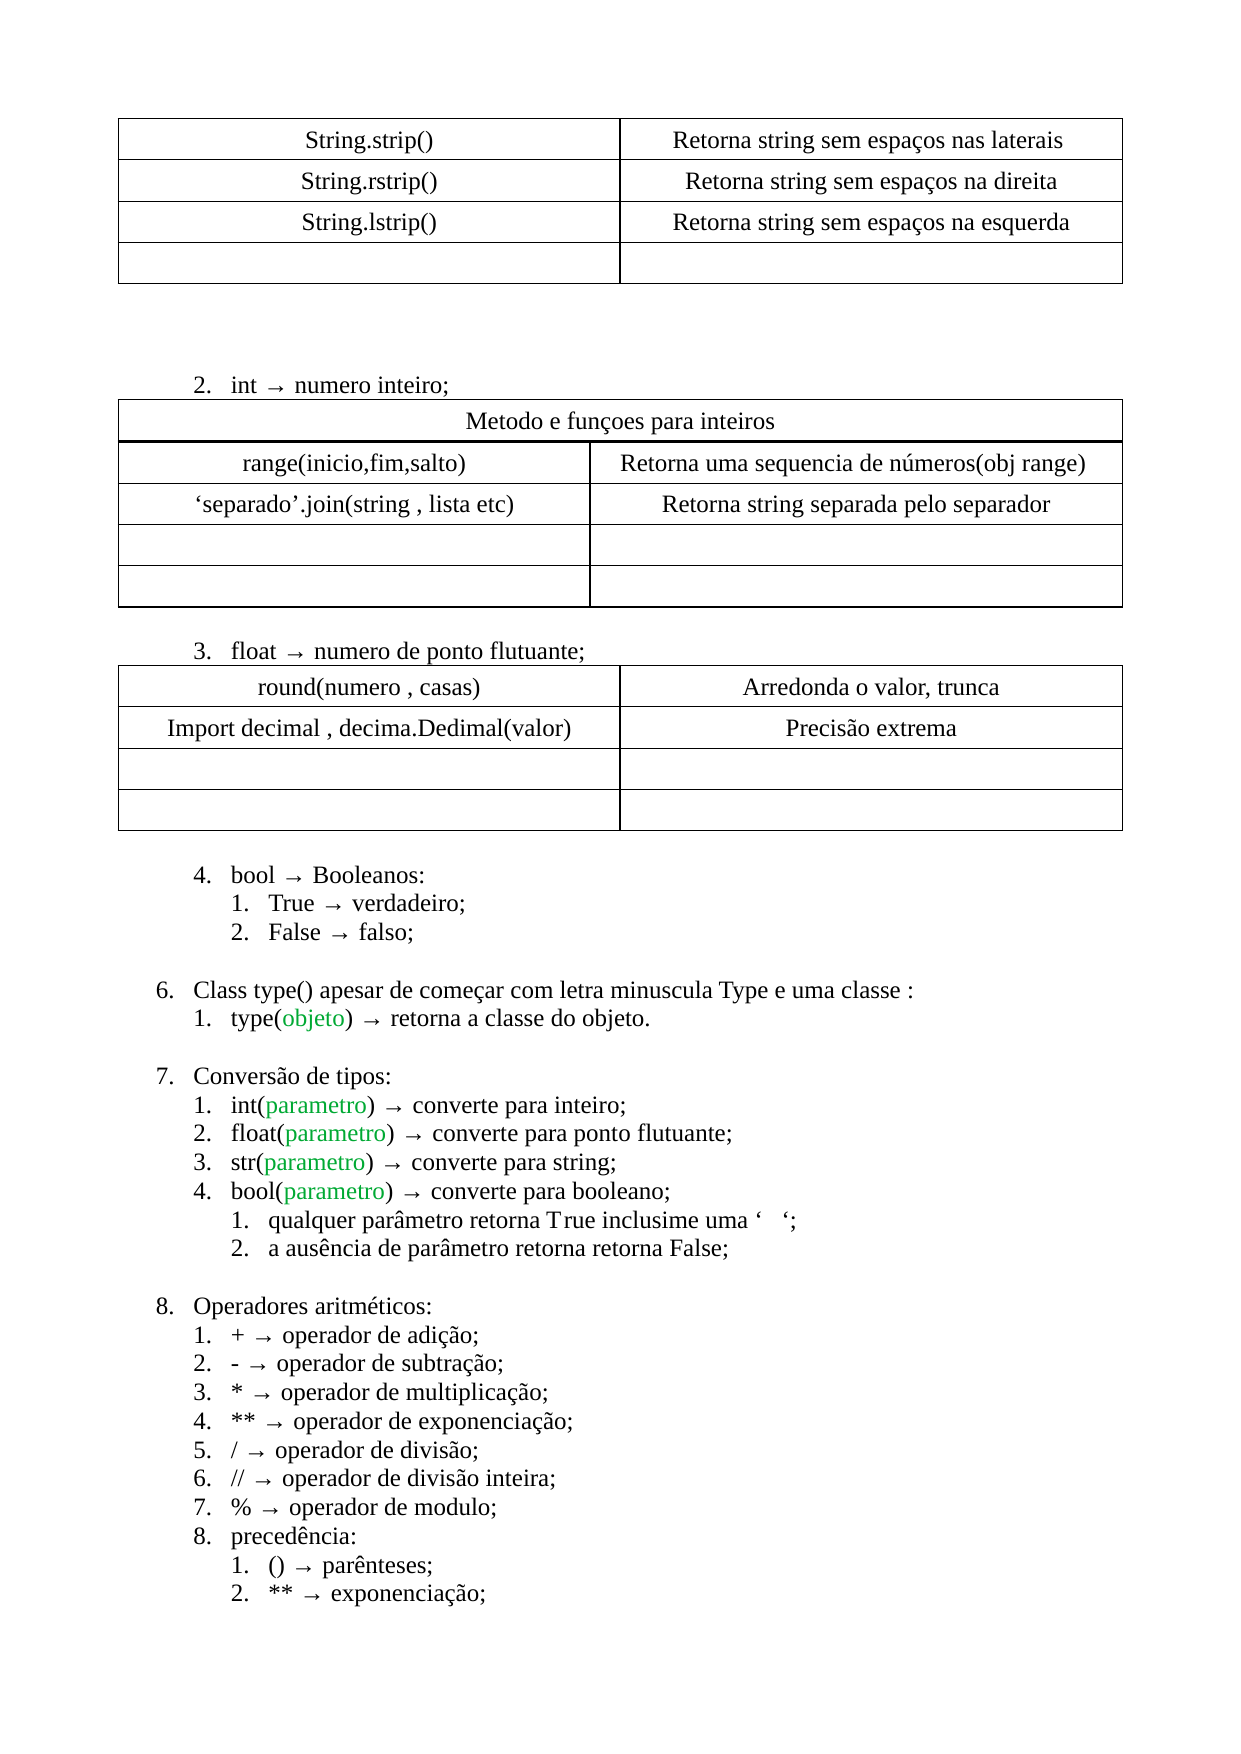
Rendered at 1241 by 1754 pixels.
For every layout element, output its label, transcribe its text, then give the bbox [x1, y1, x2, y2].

table_cell [591, 566, 1122, 606]
list + → operador de adição; [193, 1320, 1122, 1348]
table_cell String.strip() [119, 119, 619, 159]
list float(parametro) → converte para ponto flutuante; [193, 1118, 1122, 1147]
list Conversão de tipos: [156, 1061, 1122, 1090]
table_cell Retorna string sem espaços na direita [621, 160, 1122, 201]
table_cell [119, 243, 619, 283]
table_cell [621, 749, 1122, 789]
list // → operador de divisão inteira; [193, 1463, 1122, 1492]
list % → operador de modulo; [193, 1492, 1122, 1521]
list () → parênteses; [231, 1550, 1122, 1578]
list / → operador de divisão; [193, 1435, 1122, 1463]
table_cell Retorna string sem espaços na esquerda [621, 202, 1122, 242]
list ** → exponenciação; [231, 1578, 1122, 1607]
table_cell Precisão extrema [621, 707, 1122, 747]
list qualquer parâmetro retorna T rue inclusime uma ‘ ‘; [231, 1205, 1122, 1233]
table_header round(numero , casas) [119, 666, 619, 706]
list True → verdadeiro; [231, 888, 1122, 917]
table_header Metodo e funçoes para inteiros [119, 400, 1122, 440]
table_cell [621, 790, 1122, 830]
list bool(parametro) → converte para booleano; [193, 1176, 1122, 1205]
list Class type() apesar de começar com letra minuscula Type e uma classe : [156, 975, 1122, 1003]
table_cell String.lstrip() [119, 202, 619, 242]
list - → operador de subtração; [193, 1348, 1122, 1377]
list bool → Booleanos: [193, 860, 1122, 888]
table_cell [119, 790, 619, 830]
list Operadores aritméticos: [156, 1291, 1122, 1320]
table_cell String.rstrip() [119, 160, 619, 201]
list str(parametro) → converte para string; [193, 1147, 1122, 1176]
list precedência: [193, 1521, 1122, 1550]
table_cell Retorna string separada pelo separador [591, 484, 1122, 524]
list a ausência de parâmetro retorna retorna False; [231, 1233, 1122, 1262]
table_cell [591, 525, 1122, 565]
list type(objeto) → retorna a classe do objeto. [193, 1003, 1122, 1032]
table_cell ‘separado’.join(string , lista etc) [119, 484, 589, 524]
list ** → operador de exponenciação; [193, 1406, 1122, 1435]
table_header Arredonda o valor, trunca [621, 666, 1122, 706]
table_header range(inicio,fim,salto) [119, 443, 589, 483]
table_cell [119, 749, 619, 789]
table_cell [119, 525, 589, 565]
table_cell Retorna string sem espaços nas laterais [621, 119, 1122, 159]
list int → numero inteiro; [193, 370, 1122, 399]
table_header Retorna uma sequencia de números(obj range) [591, 443, 1122, 483]
list int(parametro) → converte para inteiro; [193, 1090, 1122, 1118]
list float → numero de ponto flutuante; [193, 636, 1122, 665]
table_cell Import decimal , decima.Dedimal(valor) [119, 707, 619, 747]
list * → operador de multiplicação; [193, 1377, 1122, 1406]
list False → falso; [231, 917, 1122, 946]
table_cell [119, 566, 589, 606]
table_cell [621, 243, 1122, 283]
